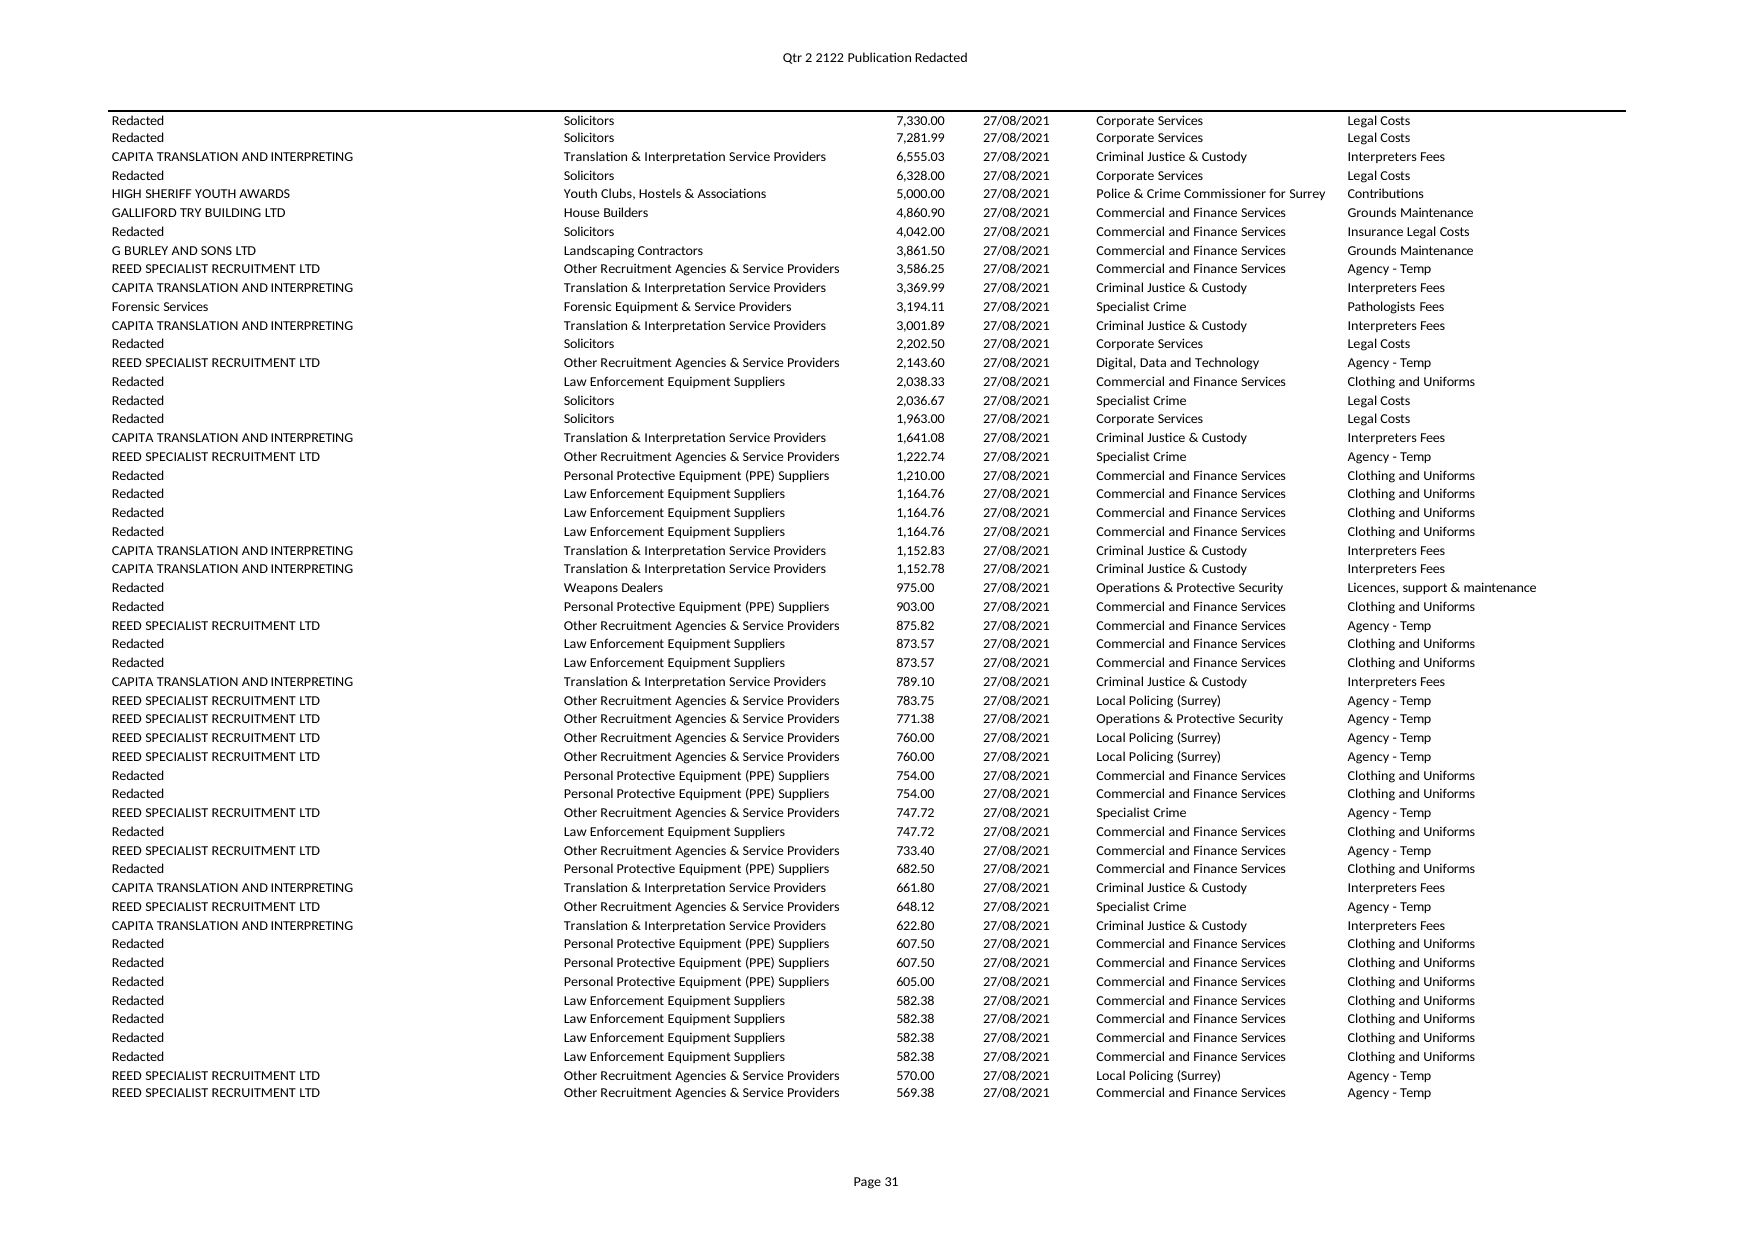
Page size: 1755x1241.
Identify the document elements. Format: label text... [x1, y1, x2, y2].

table_cell Personal Protective Equipment (PPE) Suppliers [560, 955, 892, 973]
table_cell Commercial and Finance Services [1093, 655, 1343, 673]
table_cell 27/08/2021 [979, 786, 1092, 804]
table_cell Personal Protective Equipment (PPE) Suppliers [560, 467, 892, 486]
table_cell 682.50 [893, 861, 979, 879]
table_cell Commercial and Finance Services [1093, 223, 1343, 242]
table_cell Specialist Crime [1093, 392, 1343, 411]
table_cell CAPITA TRANSLATION AND INTERPRETING [108, 317, 560, 336]
table_cell 27/08/2021 [979, 730, 1092, 748]
table_cell Commercial and Finance Services [1093, 823, 1343, 842]
table_cell 1,222.74 [893, 448, 979, 467]
table_cell 1,210.00 [893, 467, 979, 486]
table_cell 1,641.08 [893, 430, 979, 448]
table_cell Forensic Services [108, 298, 560, 317]
table_cell 27/08/2021 [979, 430, 1092, 448]
table_cell Corporate Services [1093, 167, 1343, 186]
table_cell Translation & Interpretation Service Providers [560, 317, 892, 336]
table_cell 747.72 [893, 805, 979, 823]
table_cell 582.38 [893, 1011, 979, 1029]
table_cell 27/08/2021 [979, 223, 1092, 242]
table_cell Legal Costs [1344, 112, 1626, 129]
table_cell 569.38 [893, 1086, 979, 1102]
table_cell Criminal Justice & Custody [1093, 317, 1343, 336]
table_cell REED SPECIALIST RECRUITMENT LTD [108, 1086, 560, 1102]
table_cell Redacted [108, 992, 560, 1011]
table_cell Redacted [108, 973, 560, 992]
table_cell Digital, Data and Technology [1093, 355, 1343, 373]
table_cell 27/08/2021 [979, 880, 1092, 898]
table_cell Interpreters Fees [1344, 673, 1626, 692]
table_cell Criminal Justice & Custody [1093, 542, 1343, 561]
table_cell HIGH SHERIFF YOUTH AWARDS [108, 186, 560, 204]
table_cell Agency - Temp [1344, 898, 1626, 917]
table_cell 27/08/2021 [979, 805, 1092, 823]
table_cell 582.38 [893, 1048, 979, 1067]
table_cell Law Enforcement Equipment Suppliers [560, 1011, 892, 1029]
table_cell Other Recruitment Agencies & Service Providers [560, 261, 892, 279]
table_cell Law Enforcement Equipment Suppliers [560, 655, 892, 673]
table_cell 27/08/2021 [979, 355, 1092, 373]
table_cell Legal Costs [1344, 130, 1626, 148]
table_cell 27/08/2021 [979, 1011, 1092, 1029]
table_cell 27/08/2021 [979, 336, 1092, 354]
table_cell 27/08/2021 [979, 842, 1092, 861]
table_cell 27/08/2021 [979, 505, 1092, 523]
table_cell Commercial and Finance Services [1093, 636, 1343, 654]
table_cell REED SPECIALIST RECRUITMENT LTD [108, 448, 560, 467]
table_cell REED SPECIALIST RECRUITMENT LTD [108, 261, 560, 279]
table_cell Criminal Justice & Custody [1093, 917, 1343, 936]
table_cell CAPITA TRANSLATION AND INTERPRETING [108, 280, 560, 298]
table_cell Translation & Interpretation Service Providers [560, 430, 892, 448]
table_cell Redacted [108, 130, 560, 148]
table_cell Redacted [108, 598, 560, 617]
table_cell 27/08/2021 [979, 280, 1092, 298]
table_cell Landscaping Contractors [560, 242, 892, 261]
table_cell Commercial and Finance Services [1093, 992, 1343, 1011]
table_cell Redacted [108, 223, 560, 242]
table_cell REED SPECIALIST RECRUITMENT LTD [108, 617, 560, 636]
table_cell 607.50 [893, 936, 979, 954]
table_cell Law Enforcement Equipment Suppliers [560, 1029, 892, 1048]
table_cell 570.00 [893, 1067, 979, 1086]
table_cell REED SPECIALIST RECRUITMENT LTD [108, 898, 560, 917]
table_cell 1,963.00 [893, 411, 979, 429]
table_cell REED SPECIALIST RECRUITMENT LTD [108, 730, 560, 748]
table_cell Corporate Services [1093, 112, 1343, 129]
table_cell Personal Protective Equipment (PPE) Suppliers [560, 598, 892, 617]
table_cell Commercial and Finance Services [1093, 936, 1343, 954]
table_cell 27/08/2021 [979, 636, 1092, 654]
table_cell 27/08/2021 [979, 112, 1092, 129]
table_cell Pathologists Fees [1344, 298, 1626, 317]
table_cell Interpreters Fees [1344, 317, 1626, 336]
table_cell House Builders [560, 205, 892, 223]
table_cell REED SPECIALIST RECRUITMENT LTD [108, 692, 560, 711]
table_cell Local Policing (Surrey) [1093, 1067, 1343, 1086]
table_cell Agency - Temp [1344, 805, 1626, 823]
table_cell Clothing and Uniforms [1344, 955, 1626, 973]
table_cell 2,036.67 [893, 392, 979, 411]
table_cell Specialist Crime [1093, 898, 1343, 917]
table_cell Commercial and Finance Services [1093, 1086, 1343, 1102]
table_cell Translation & Interpretation Service Providers [560, 542, 892, 561]
table_cell 1,164.76 [893, 486, 979, 504]
table_cell Commercial and Finance Services [1093, 261, 1343, 279]
table_cell Redacted [108, 112, 560, 129]
table_cell 27/08/2021 [979, 298, 1092, 317]
table_cell 27/08/2021 [979, 917, 1092, 936]
table_cell 27/08/2021 [979, 542, 1092, 561]
table_cell 27/08/2021 [979, 748, 1092, 767]
table_cell Weapons Dealers [560, 580, 892, 598]
table_cell Legal Costs [1344, 392, 1626, 411]
table_cell Commercial and Finance Services [1093, 242, 1343, 261]
table_cell Redacted [108, 1048, 560, 1067]
table_cell 733.40 [893, 842, 979, 861]
table_cell Law Enforcement Equipment Suppliers [560, 373, 892, 392]
table_cell Other Recruitment Agencies & Service Providers [560, 1067, 892, 1086]
table_cell 6,555.03 [893, 148, 979, 167]
table_cell Redacted [108, 1029, 560, 1048]
table_cell 27/08/2021 [979, 1029, 1092, 1048]
table_cell 3,586.25 [893, 261, 979, 279]
table_cell Commercial and Finance Services [1093, 1029, 1343, 1048]
table_cell Other Recruitment Agencies & Service Providers [560, 748, 892, 767]
table_cell 27/08/2021 [979, 955, 1092, 973]
table_cell 873.57 [893, 636, 979, 654]
table_cell 27/08/2021 [979, 561, 1092, 579]
table_cell CAPITA TRANSLATION AND INTERPRETING [108, 917, 560, 936]
table_cell 27/08/2021 [979, 711, 1092, 729]
table_cell 27/08/2021 [979, 973, 1092, 992]
table_cell Commercial and Finance Services [1093, 523, 1343, 542]
table_cell REED SPECIALIST RECRUITMENT LTD [108, 355, 560, 373]
table_cell Commercial and Finance Services [1093, 1048, 1343, 1067]
table_cell 27/08/2021 [979, 1067, 1092, 1086]
table_cell 1,164.76 [893, 505, 979, 523]
table_cell 789.10 [893, 673, 979, 692]
table_cell Personal Protective Equipment (PPE) Suppliers [560, 861, 892, 879]
table_cell Solicitors [560, 223, 892, 242]
table_cell Law Enforcement Equipment Suppliers [560, 992, 892, 1011]
table_cell 2,143.60 [893, 355, 979, 373]
table_cell 1,164.76 [893, 523, 979, 542]
table_cell Local Policing (Surrey) [1093, 748, 1343, 767]
table_cell Redacted [108, 636, 560, 654]
table_cell Translation & Interpretation Service Providers [560, 880, 892, 898]
table_cell Clothing and Uniforms [1344, 1029, 1626, 1048]
table_cell Specialist Crime [1093, 298, 1343, 317]
table_cell Criminal Justice & Custody [1093, 280, 1343, 298]
table_cell Translation & Interpretation Service Providers [560, 561, 892, 579]
table_cell 27/08/2021 [979, 598, 1092, 617]
table_cell Law Enforcement Equipment Suppliers [560, 1048, 892, 1067]
table_cell Criminal Justice & Custody [1093, 880, 1343, 898]
table_cell Corporate Services [1093, 336, 1343, 354]
table_cell Other Recruitment Agencies & Service Providers [560, 842, 892, 861]
table_cell 4,860.90 [893, 205, 979, 223]
table_cell 27/08/2021 [979, 692, 1092, 711]
table_cell 27/08/2021 [979, 205, 1092, 223]
table_cell Commercial and Finance Services [1093, 373, 1343, 392]
table_cell Agency - Temp [1344, 355, 1626, 373]
table_cell 3,369.99 [893, 280, 979, 298]
table_cell 27/08/2021 [979, 373, 1092, 392]
table_cell 7,330.00 [893, 112, 979, 129]
table_cell 582.38 [893, 1029, 979, 1048]
table_cell 760.00 [893, 748, 979, 767]
table_cell 27/08/2021 [979, 898, 1092, 917]
table_cell Forensic Equipment & Service Providers [560, 298, 892, 317]
table_cell Local Policing (Surrey) [1093, 730, 1343, 748]
table_cell 661.80 [893, 880, 979, 898]
table_cell Clothing and Uniforms [1344, 973, 1626, 992]
table_cell Other Recruitment Agencies & Service Providers [560, 711, 892, 729]
table_cell 4,042.00 [893, 223, 979, 242]
table_cell 605.00 [893, 973, 979, 992]
table_cell Law Enforcement Equipment Suppliers [560, 636, 892, 654]
table_cell Personal Protective Equipment (PPE) Suppliers [560, 767, 892, 786]
table_cell 27/08/2021 [979, 130, 1092, 148]
table_cell 3,194.11 [893, 298, 979, 317]
table_cell Redacted [108, 523, 560, 542]
table_cell Agency - Temp [1344, 711, 1626, 729]
table_cell 771.38 [893, 711, 979, 729]
table_cell 648.12 [893, 898, 979, 917]
table_cell Commercial and Finance Services [1093, 1011, 1343, 1029]
table_cell Criminal Justice & Custody [1093, 430, 1343, 448]
table_cell 27/08/2021 [979, 936, 1092, 954]
table_cell Specialist Crime [1093, 805, 1343, 823]
table_cell Contributions [1344, 186, 1626, 204]
table_cell Law Enforcement Equipment Suppliers [560, 823, 892, 842]
table_cell Redacted [108, 580, 560, 598]
table_cell Commercial and Finance Services [1093, 205, 1343, 223]
table_cell Redacted [108, 767, 560, 786]
table_cell Solicitors [560, 336, 892, 354]
table_cell GALLIFORD TRY BUILDING LTD [108, 205, 560, 223]
table_cell Grounds Maintenance [1344, 242, 1626, 261]
table_cell 747.72 [893, 823, 979, 842]
table_cell 27/08/2021 [979, 767, 1092, 786]
table_cell Agency - Temp [1344, 617, 1626, 636]
table_cell 607.50 [893, 955, 979, 973]
table_cell Grounds Maintenance [1344, 205, 1626, 223]
table_cell Interpreters Fees [1344, 430, 1626, 448]
table_cell Clothing and Uniforms [1344, 992, 1626, 1011]
table_cell 27/08/2021 [979, 186, 1092, 204]
table_cell Commercial and Finance Services [1093, 955, 1343, 973]
table_cell 27/08/2021 [979, 673, 1092, 692]
table_cell 27/08/2021 [979, 486, 1092, 504]
table_cell Clothing and Uniforms [1344, 486, 1626, 504]
table_cell Agency - Temp [1344, 1086, 1626, 1102]
table_cell 27/08/2021 [979, 467, 1092, 486]
table_cell Commercial and Finance Services [1093, 786, 1343, 804]
table_cell Commercial and Finance Services [1093, 767, 1343, 786]
table_cell Other Recruitment Agencies & Service Providers [560, 617, 892, 636]
table_cell Translation & Interpretation Service Providers [560, 148, 892, 167]
table_cell 2,038.33 [893, 373, 979, 392]
table_cell Solicitors [560, 112, 892, 129]
table_cell Clothing and Uniforms [1344, 936, 1626, 954]
table_cell CAPITA TRANSLATION AND INTERPRETING [108, 542, 560, 561]
table_cell REED SPECIALIST RECRUITMENT LTD [108, 805, 560, 823]
table_cell 5,000.00 [893, 186, 979, 204]
table_cell Other Recruitment Agencies & Service Providers [560, 805, 892, 823]
table_cell 760.00 [893, 730, 979, 748]
table_cell Redacted [108, 505, 560, 523]
table_cell Agency - Temp [1344, 261, 1626, 279]
table_cell Solicitors [560, 392, 892, 411]
table_cell 27/08/2021 [979, 317, 1092, 336]
table_cell Interpreters Fees [1344, 542, 1626, 561]
table_cell 2,202.50 [893, 336, 979, 354]
table_cell Legal Costs [1344, 336, 1626, 354]
table_cell Commercial and Finance Services [1093, 505, 1343, 523]
table_cell Translation & Interpretation Service Providers [560, 280, 892, 298]
table_cell 6,328.00 [893, 167, 979, 186]
table_cell Clothing and Uniforms [1344, 467, 1626, 486]
table_cell Translation & Interpretation Service Providers [560, 917, 892, 936]
table_cell Clothing and Uniforms [1344, 505, 1626, 523]
table_cell Agency - Temp [1344, 842, 1626, 861]
table_cell Personal Protective Equipment (PPE) Suppliers [560, 936, 892, 954]
table_cell Agency - Temp [1344, 448, 1626, 467]
table_cell 27/08/2021 [979, 823, 1092, 842]
table_cell Corporate Services [1093, 130, 1343, 148]
table_cell Other Recruitment Agencies & Service Providers [560, 898, 892, 917]
table_cell Interpreters Fees [1344, 917, 1626, 936]
table_cell Redacted [108, 655, 560, 673]
table_cell 754.00 [893, 786, 979, 804]
table_cell 754.00 [893, 767, 979, 786]
table_cell Redacted [108, 1011, 560, 1029]
table_cell Clothing and Uniforms [1344, 767, 1626, 786]
table_cell Legal Costs [1344, 167, 1626, 186]
table_cell Clothing and Uniforms [1344, 655, 1626, 673]
table_cell 7,281.99 [893, 130, 979, 148]
table_cell Criminal Justice & Custody [1093, 673, 1343, 692]
table_cell Commercial and Finance Services [1093, 467, 1343, 486]
table_cell 1,152.78 [893, 561, 979, 579]
table_cell Police & Crime Commissioner for Surrey [1093, 186, 1343, 204]
table_cell CAPITA TRANSLATION AND INTERPRETING [108, 880, 560, 898]
table_cell 783.75 [893, 692, 979, 711]
table_cell Agency - Temp [1344, 748, 1626, 767]
table_cell 873.57 [893, 655, 979, 673]
table_cell Agency - Temp [1344, 692, 1626, 711]
table_cell 27/08/2021 [979, 1048, 1092, 1067]
table_cell Agency - Temp [1344, 1067, 1626, 1086]
table_cell Licences, support & maintenance [1344, 580, 1626, 598]
table_cell Specialist Crime [1093, 448, 1343, 467]
table_cell Other Recruitment Agencies & Service Providers [560, 730, 892, 748]
table_cell CAPITA TRANSLATION AND INTERPRETING [108, 148, 560, 167]
table_cell Clothing and Uniforms [1344, 523, 1626, 542]
table_cell Law Enforcement Equipment Suppliers [560, 505, 892, 523]
table_cell Law Enforcement Equipment Suppliers [560, 486, 892, 504]
table_cell 27/08/2021 [979, 261, 1092, 279]
table_cell 1,152.83 [893, 542, 979, 561]
table_cell Redacted [108, 411, 560, 429]
table_cell Redacted [108, 392, 560, 411]
table_cell Personal Protective Equipment (PPE) Suppliers [560, 973, 892, 992]
table_cell Redacted [108, 955, 560, 973]
table_cell Commercial and Finance Services [1093, 973, 1343, 992]
table_cell Redacted [108, 823, 560, 842]
table_cell Redacted [108, 167, 560, 186]
table_cell 27/08/2021 [979, 448, 1092, 467]
table_cell Commercial and Finance Services [1093, 598, 1343, 617]
table_cell Other Recruitment Agencies & Service Providers [560, 692, 892, 711]
table_cell Interpreters Fees [1344, 880, 1626, 898]
table_cell CAPITA TRANSLATION AND INTERPRETING [108, 430, 560, 448]
table_cell 975.00 [893, 580, 979, 598]
table_cell Local Policing (Surrey) [1093, 692, 1343, 711]
table_cell 3,001.89 [893, 317, 979, 336]
table_cell Operations & Protective Security [1093, 580, 1343, 598]
table_cell G BURLEY AND SONS LTD [108, 242, 560, 261]
table_cell Clothing and Uniforms [1344, 1048, 1626, 1067]
table_cell Clothing and Uniforms [1344, 861, 1626, 879]
table_cell 27/08/2021 [979, 617, 1092, 636]
table_cell REED SPECIALIST RECRUITMENT LTD [108, 748, 560, 767]
table_cell 582.38 [893, 992, 979, 1011]
table_cell REED SPECIALIST RECRUITMENT LTD [108, 1067, 560, 1086]
table_cell 27/08/2021 [979, 242, 1092, 261]
table_cell Redacted [108, 861, 560, 879]
table_cell 3,861.50 [893, 242, 979, 261]
table_cell 27/08/2021 [979, 655, 1092, 673]
table_cell Commercial and Finance Services [1093, 486, 1343, 504]
table_cell Clothing and Uniforms [1344, 373, 1626, 392]
table_cell 875.82 [893, 617, 979, 636]
table_cell Criminal Justice & Custody [1093, 561, 1343, 579]
table_cell Personal Protective Equipment (PPE) Suppliers [560, 786, 892, 804]
table_cell 27/08/2021 [979, 992, 1092, 1011]
table_cell Redacted [108, 786, 560, 804]
table_cell 27/08/2021 [979, 1086, 1092, 1102]
table_cell CAPITA TRANSLATION AND INTERPRETING [108, 561, 560, 579]
table_cell Clothing and Uniforms [1344, 786, 1626, 804]
table_cell Law Enforcement Equipment Suppliers [560, 523, 892, 542]
table_cell 903.00 [893, 598, 979, 617]
table_cell CAPITA TRANSLATION AND INTERPRETING [108, 673, 560, 692]
table_cell Redacted [108, 486, 560, 504]
table_cell Redacted [108, 936, 560, 954]
table_cell Interpreters Fees [1344, 561, 1626, 579]
table_cell Legal Costs [1344, 411, 1626, 429]
table_cell Insurance Legal Costs [1344, 223, 1626, 242]
table_cell Translation & Interpretation Service Providers [560, 673, 892, 692]
table_cell 27/08/2021 [979, 167, 1092, 186]
table_cell Clothing and Uniforms [1344, 598, 1626, 617]
table_cell 27/08/2021 [979, 148, 1092, 167]
table_cell Redacted [108, 373, 560, 392]
table_cell 622.80 [893, 917, 979, 936]
table_cell Commercial and Finance Services [1093, 617, 1343, 636]
table_cell Solicitors [560, 130, 892, 148]
table_cell Commercial and Finance Services [1093, 861, 1343, 879]
table_cell Redacted [108, 336, 560, 354]
table_cell 27/08/2021 [979, 411, 1092, 429]
table_cell Clothing and Uniforms [1344, 823, 1626, 842]
table_cell Corporate Services [1093, 411, 1343, 429]
table_cell Commercial and Finance Services [1093, 842, 1343, 861]
table_cell Operations & Protective Security [1093, 711, 1343, 729]
table_cell Interpreters Fees [1344, 280, 1626, 298]
table_cell Other Recruitment Agencies & Service Providers [560, 1086, 892, 1102]
table_cell REED SPECIALIST RECRUITMENT LTD [108, 711, 560, 729]
table_cell Interpreters Fees [1344, 148, 1626, 167]
table_cell 27/08/2021 [979, 861, 1092, 879]
table_cell Agency - Temp [1344, 730, 1626, 748]
table_cell Criminal Justice & Custody [1093, 148, 1343, 167]
table_cell Other Recruitment Agencies & Service Providers [560, 448, 892, 467]
table_cell Redacted [108, 467, 560, 486]
table_cell 27/08/2021 [979, 580, 1092, 598]
table_cell Solicitors [560, 411, 892, 429]
table_cell Youth Clubs, Hostels & Associations [560, 186, 892, 204]
table_cell 27/08/2021 [979, 523, 1092, 542]
table_cell REED SPECIALIST RECRUITMENT LTD [108, 842, 560, 861]
table_cell 27/08/2021 [979, 392, 1092, 411]
table_cell Other Recruitment Agencies & Service Providers [560, 355, 892, 373]
table_cell Clothing and Uniforms [1344, 1011, 1626, 1029]
table_cell Solicitors [560, 167, 892, 186]
table_cell Clothing and Uniforms [1344, 636, 1626, 654]
